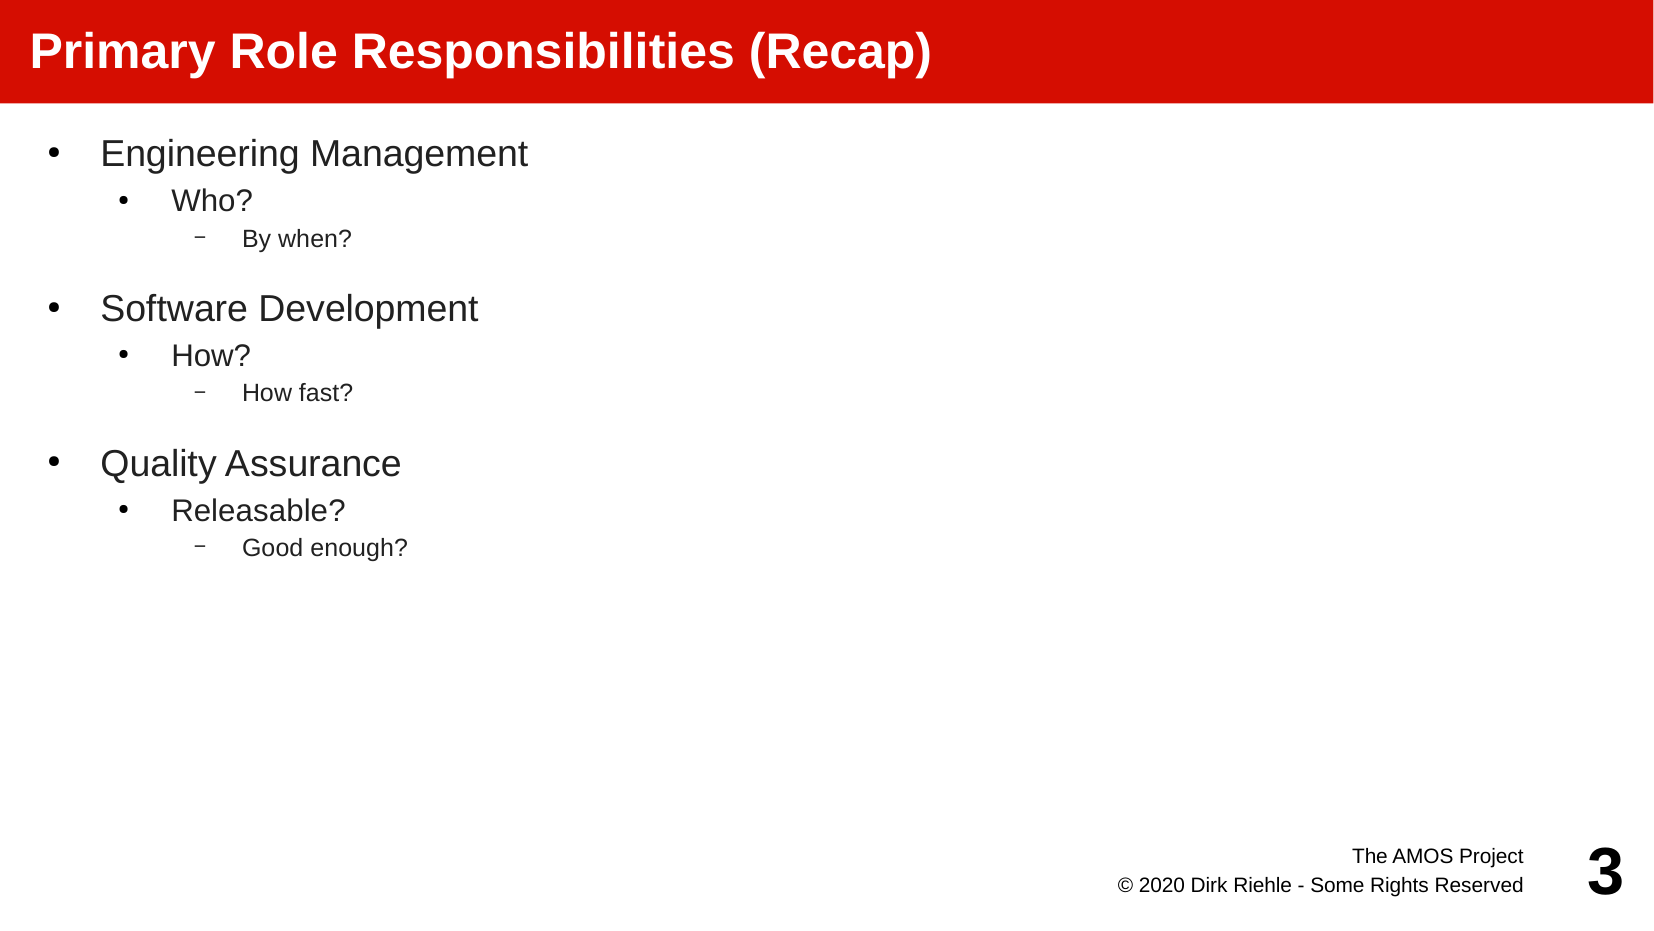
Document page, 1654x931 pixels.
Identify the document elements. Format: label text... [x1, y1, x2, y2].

title Primary Role Responsibilities (Recap) [0, 0, 1654, 104]
list Engineering Management Who? By when? Software Development How? How fast? Quality Assurance Releasable? Good enough? [29, 132, 1625, 813]
